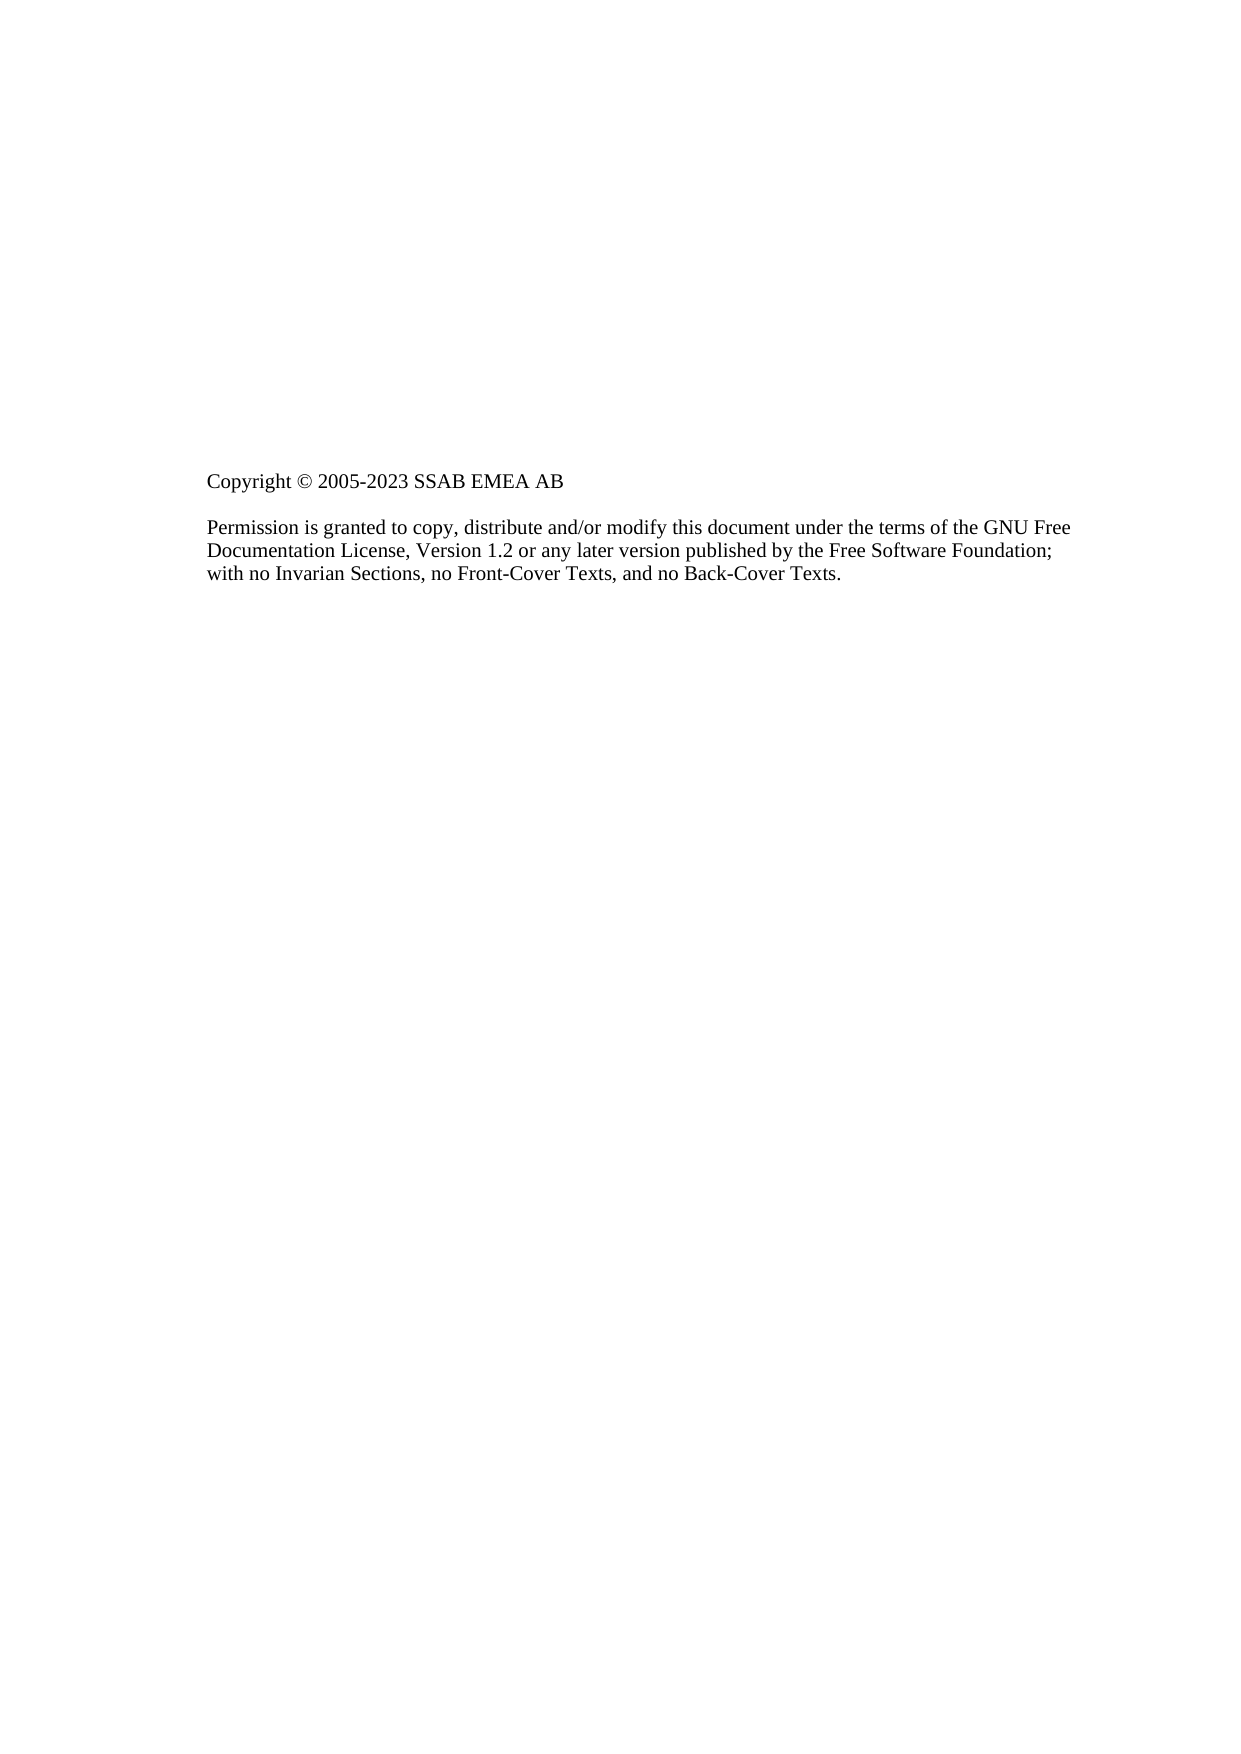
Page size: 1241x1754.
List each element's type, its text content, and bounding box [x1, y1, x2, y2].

text Copyright © 2005-2023 SSAB EMEA AB [207, 470, 1092, 493]
text Permission is granted to copy, distribute and/or modify this document under the terms of the GNU Free Documentation License, Version 1.2 or any later version published by the Free Software Foundation; with no Invarian Sections, no Front-Cover Texts, and no Back-Cover Texts. [207, 516, 1092, 585]
